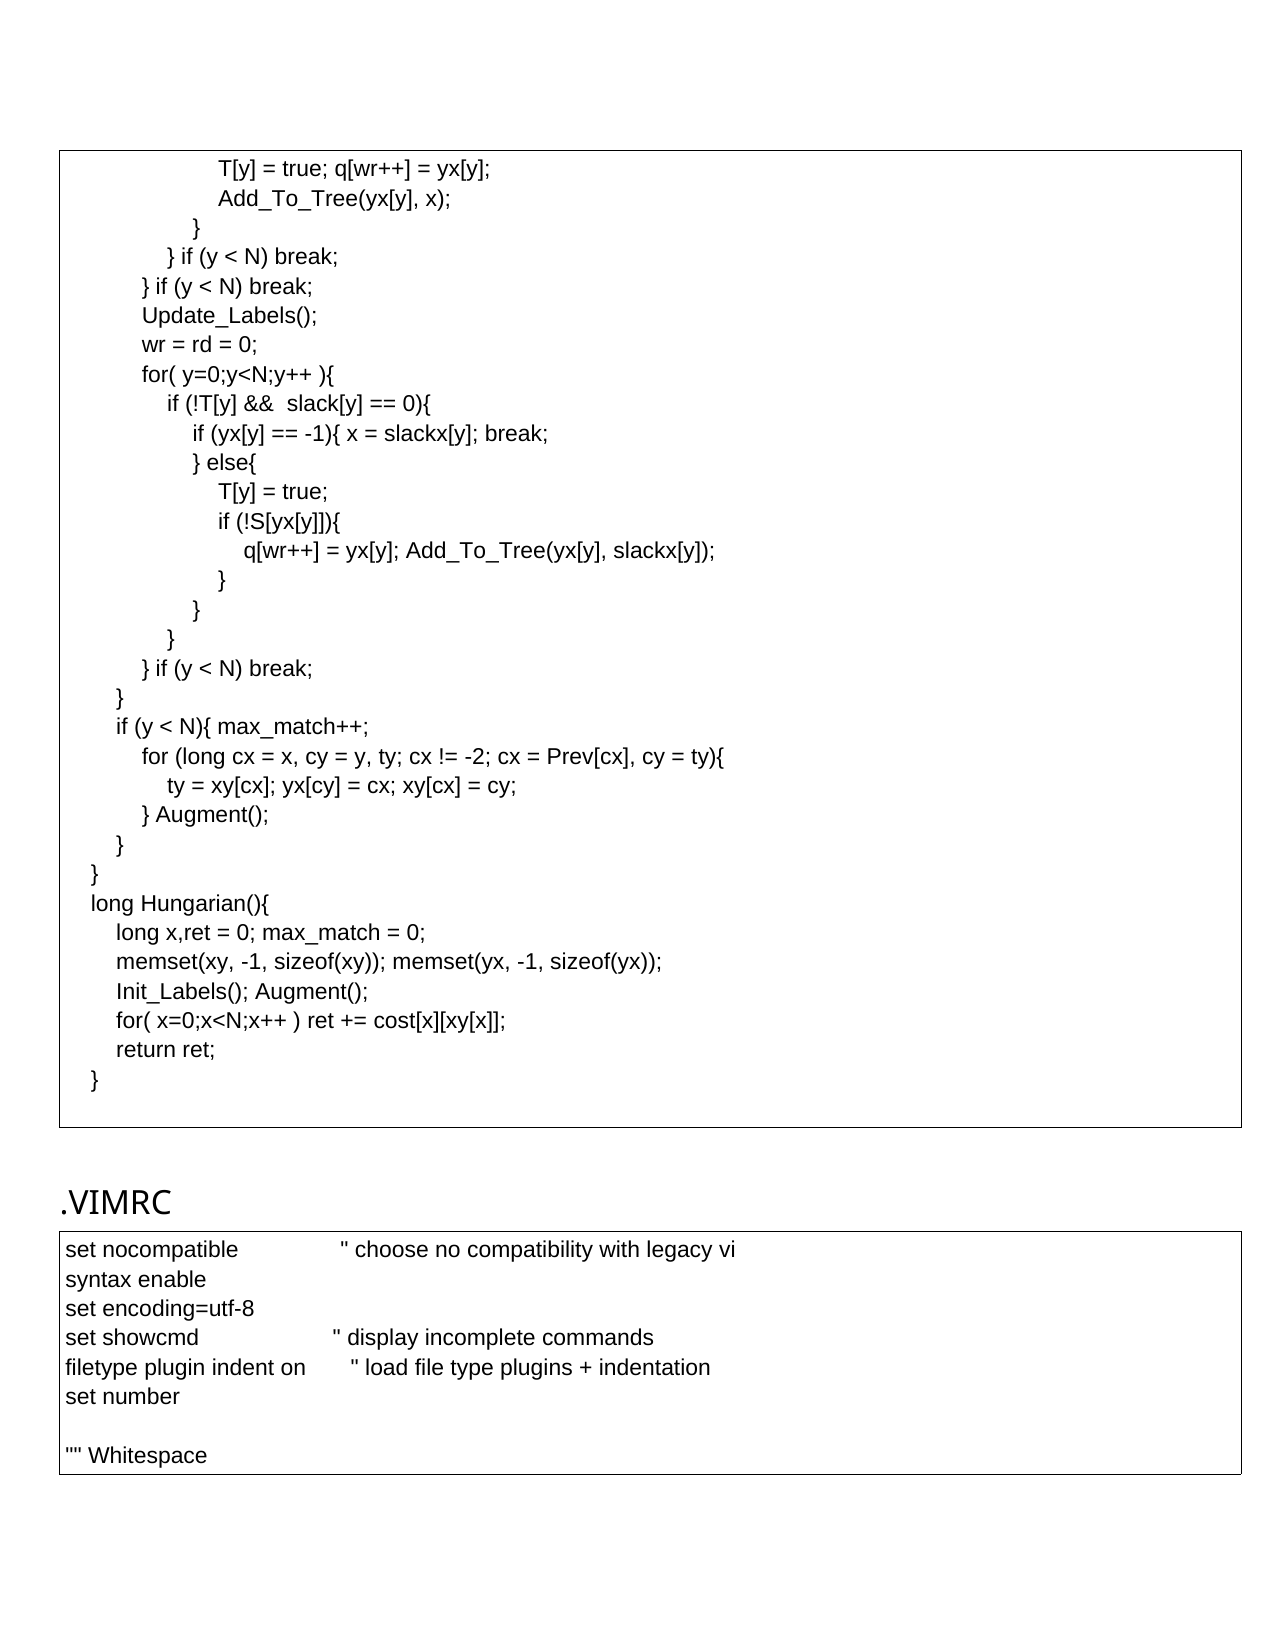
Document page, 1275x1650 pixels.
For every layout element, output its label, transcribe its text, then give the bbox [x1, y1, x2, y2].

table_header set nocompatible " choose no compatibility with legacy vi syntax enable set encoding=utf-8 set showcmd " display incomplete commands filetype plugin indent on " load file type plugins + indentation set number "" Whitespace [60, 1232, 1241, 1474]
table_header T[y] = true; q[wr++] = yx[y]; Add_To_Tree(yx[y], x); } } if (y < N) break; } if (y < N) break; Update_Labels(); wr = rd = 0; for( y=0;y<N;y++ ){ if (!T[y] && slack[y] == 0){ if (yx[y] == -1){ x = slackx[y]; break; } else{ T[y] = true; if (!S[yx[y]]){ q[wr++] = yx[y]; Add_To_Tree(yx[y], slackx[y]); } } } } if (y < N) break; } if (y < N){ max_match++; for (long cx = x, cy = y, ty; cx != -2; cx = Prev[cx], cy = ty){ ty = xy[cx]; yx[cy] = cx; xy[cx] = cy; } Augment(); } } long Hungarian(){ long x,ret = 0; max_match = 0; memset(xy, -1, sizeof(xy)); memset(yx, -1, sizeof(yx)); Init_Labels(); Augment(); for( x=0;x<N;x++ ) ret += cost[x][xy[x]]; return ret; } [60, 151, 1241, 1127]
subtitle .VIMRC [59, 1179, 1241, 1224]
